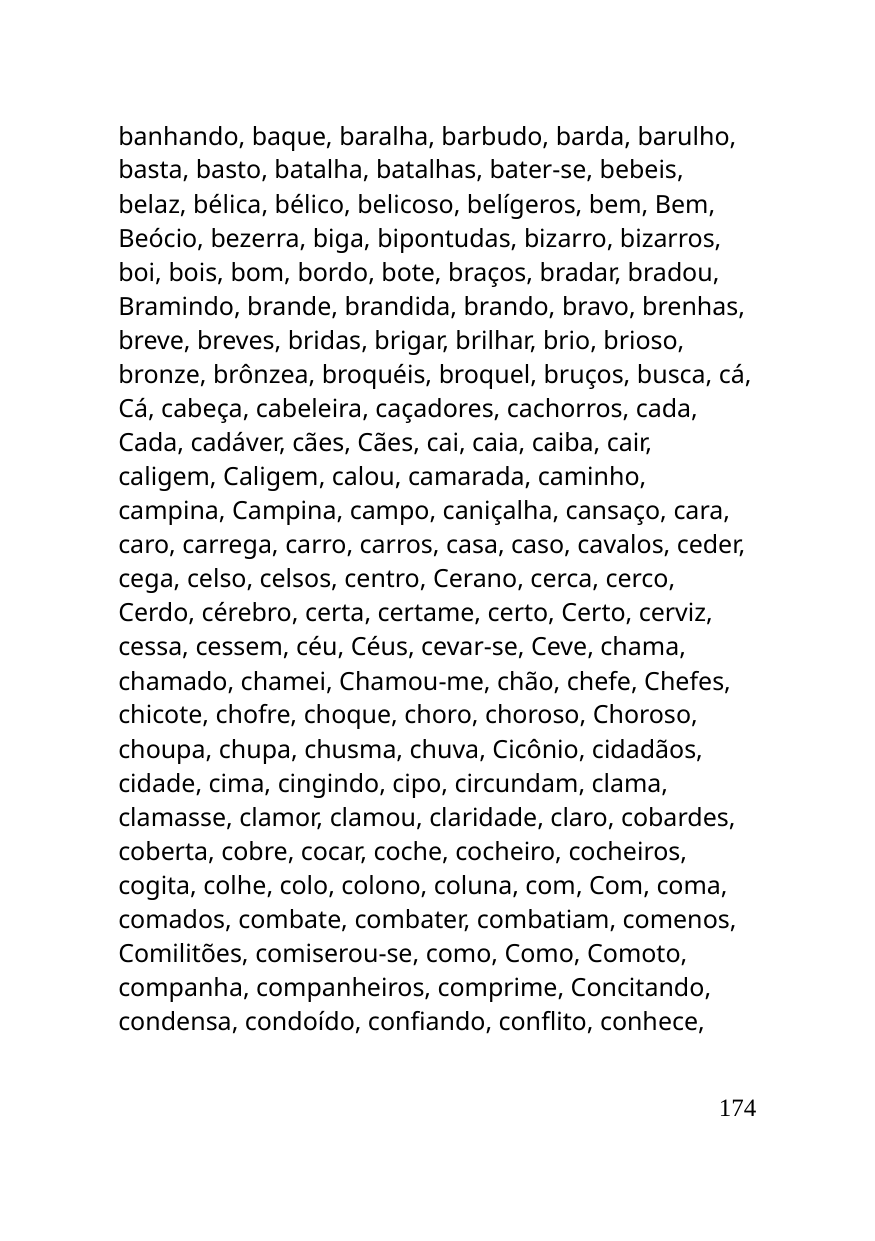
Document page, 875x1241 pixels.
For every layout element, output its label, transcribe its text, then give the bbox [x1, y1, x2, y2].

text banhando, baque, baralha, barbudo, barda, barulho, basta, basto, batalha, batalhas, bater-se, bebeis, belaz, bélica, bélico, belicoso, belígeros, bem, Bem, Beócio, bezerra, biga, bipontudas, bizarro, bizarros, boi, bois, bom, bordo, bote, braços, bradar, bradou, Bramindo, brande, brandida, brando, bravo, brenhas, breve, breves, bridas, brigar, brilhar, brio, brioso, bronze, brônzea, broquéis, broquel, bruços, busca, cá, Cá, cabeça, cabeleira, caçadores, cachorros, cada, Cada, cadáver, cães, Cães, cai, caia, caiba, cair, caligem, Caligem, calou, camarada, caminho, campina, Campina, campo, caniçalha, cansaço, cara, caro, carrega, carro, carros, casa, caso, cavalos, ceder, cega, celso, celsos, centro, Cerano, cerca, cerco, Cerdo, cérebro, certa, certame, certo, Certo, cerviz, cessa, cessem, céu, Céus, cevar-se, Ceve, chama, chamado, chamei, Chamou-me, chão, chefe, Chefes, chicote, chofre, choque, choro, choroso, Choroso, choupa, chupa, chusma, chuva, Cicônio, cidadãos, cidade, cima, cingindo, cipo, circundam, clama, clamasse, clamor, clamou, claridade, claro, cobardes, coberta, cobre, cocar, coche, cocheiro, cocheiros, cogita, colhe, colo, colono, coluna, com, Com, coma, comados, combate, combater, combatiam, comenos, Comilitões, comiserou-se, como, Como, Comoto, companha, companheiros, comprime, Concitando, condensa, condoído, confiando, conflito, conhece, [118, 118, 756, 1038]
